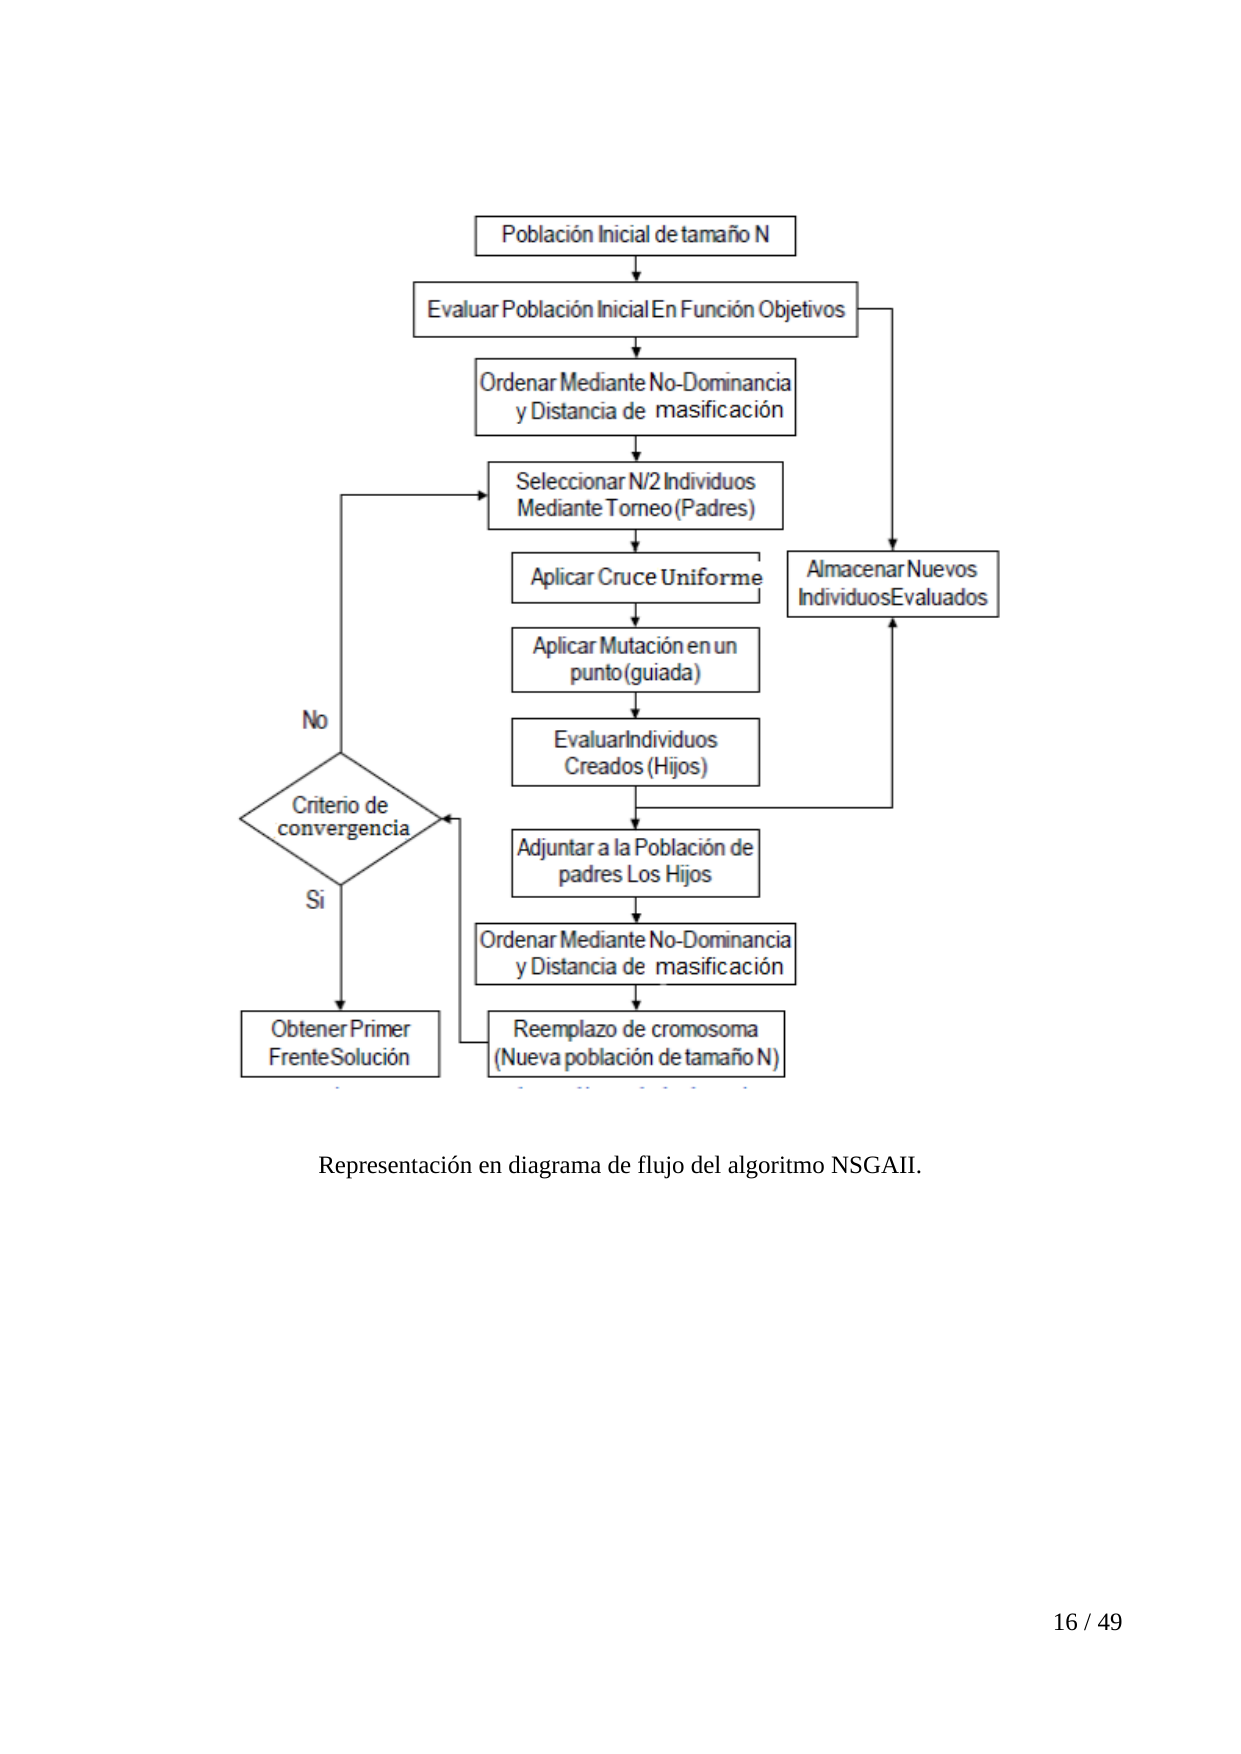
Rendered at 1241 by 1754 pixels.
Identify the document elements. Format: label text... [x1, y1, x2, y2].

picture [191, 205, 1049, 1117]
text Representación en diagrama de flujo del algoritmo NSGAII. [118, 1150, 1122, 1179]
